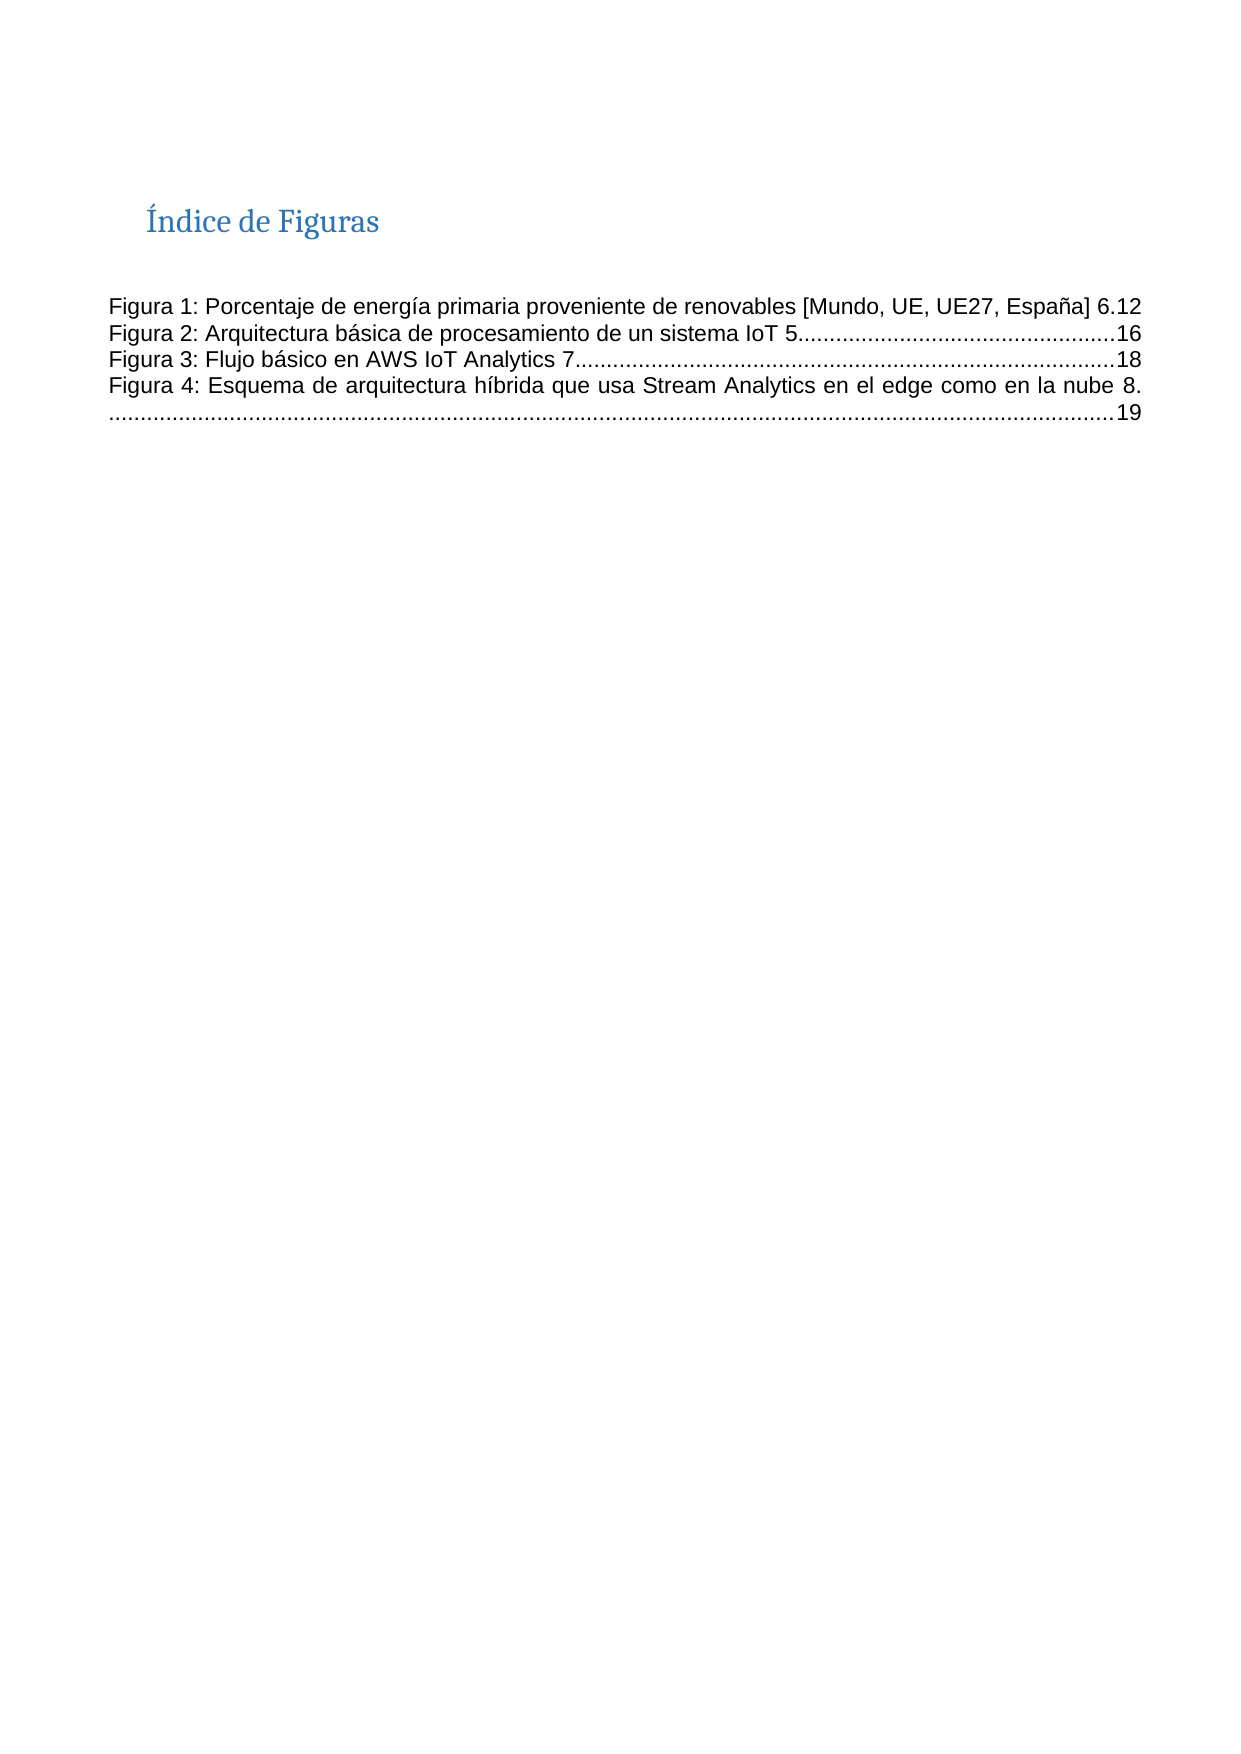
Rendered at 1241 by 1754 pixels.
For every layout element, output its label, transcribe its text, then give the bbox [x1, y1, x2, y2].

text Figura 2: Arquitectura básica de procesamiento de un sistema IoT 5 16 [108, 319, 1142, 346]
subtitle Índice de Figuras [146, 202, 1142, 241]
text Figura 3: Flujo básico en AWS IoT Analytics 7. 18 [108, 346, 1142, 372]
text Figura 4: Esquema de arquitectura híbrida que usa Stream Analytics en el edge como en la nube 8. 19 [108, 372, 1142, 425]
text Figura 1: Porcentaje de energía primaria proveniente de renovables [Mundo, UE, UE27, España] 6 12 [108, 293, 1142, 319]
